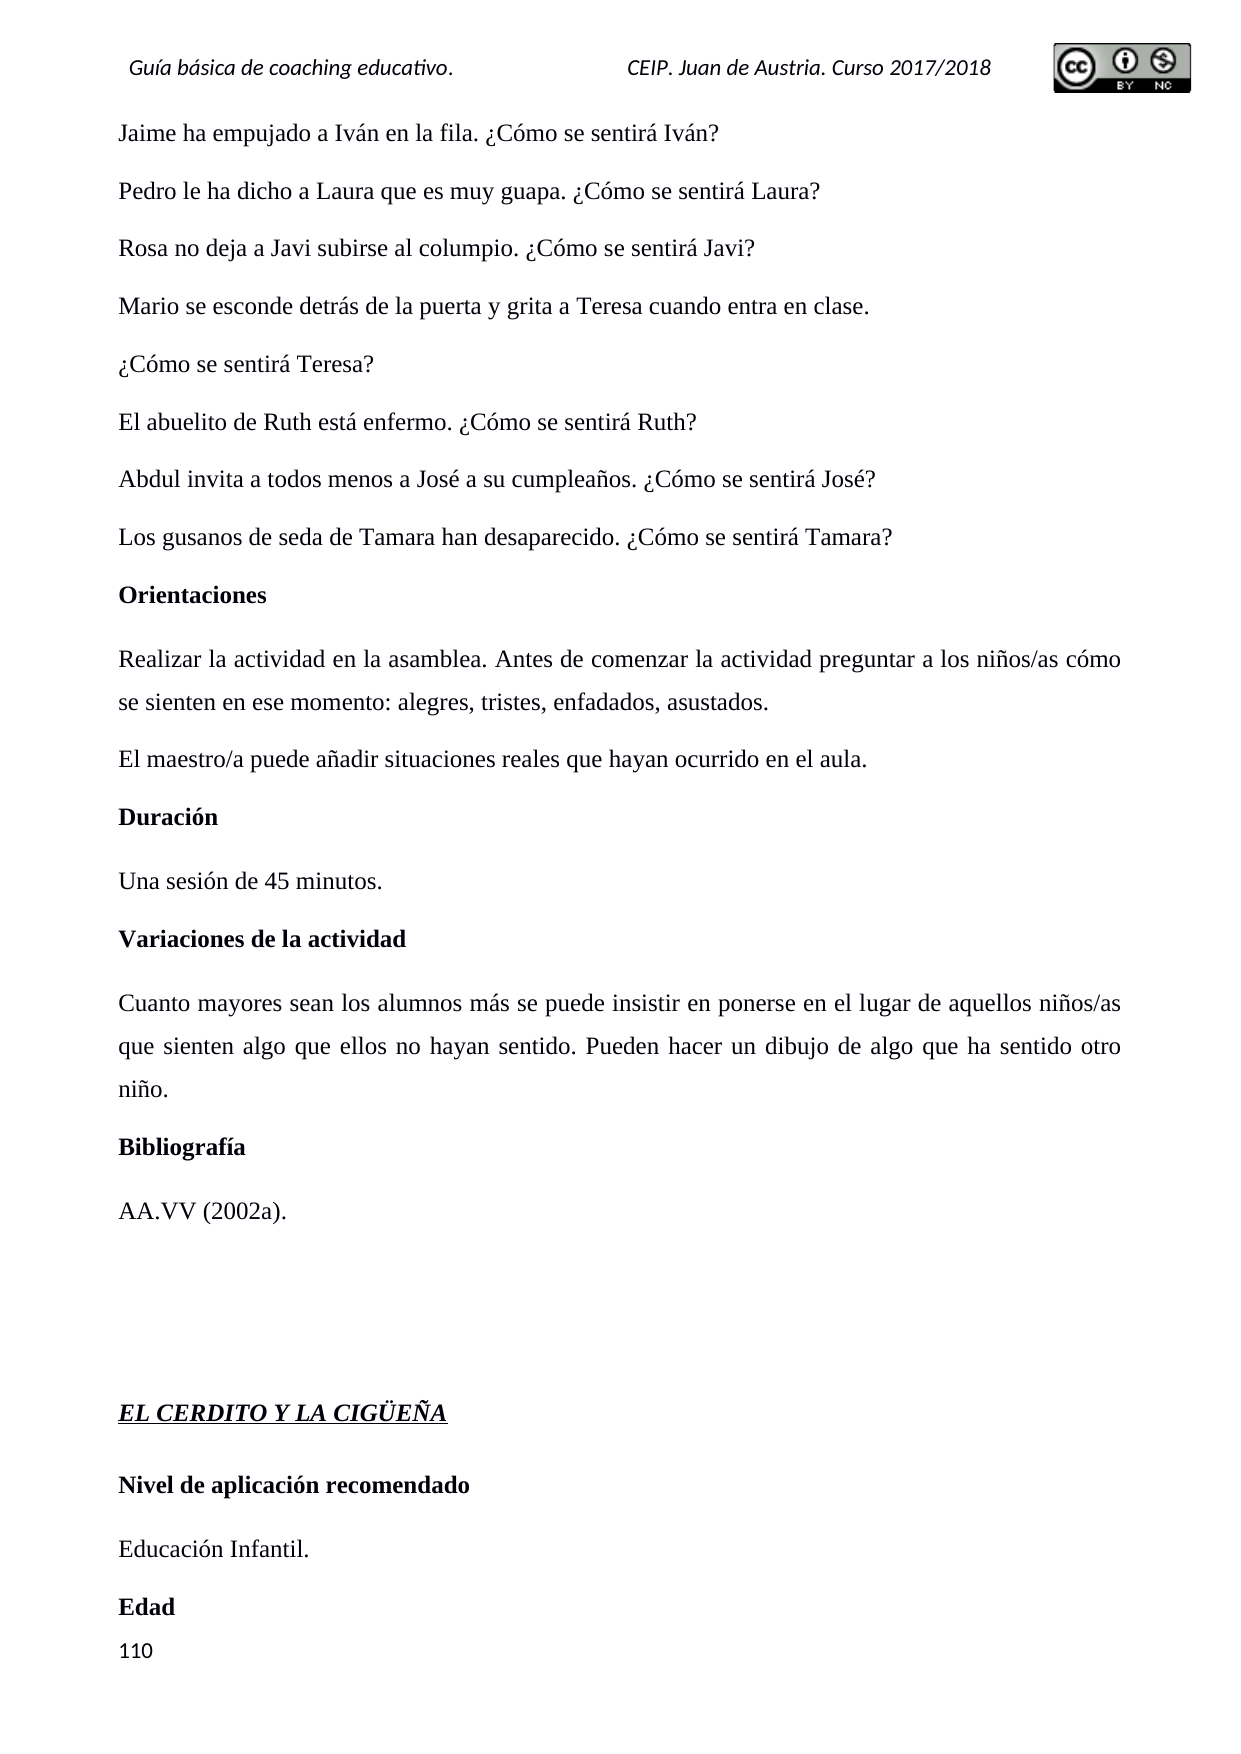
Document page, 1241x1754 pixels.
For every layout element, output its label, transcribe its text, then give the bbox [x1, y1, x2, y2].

list El maestro/a puede añadir situaciones reales que hayan ocurrido en el aula. [118, 744, 1122, 773]
subtitle Bibliografía [118, 1132, 1122, 1161]
list Cuanto mayores sean los alumnos más se puede insistir en ponerse en el lugar de aquellos niños/as que sienten algo que ellos no hayan sentido. Pueden hacer un dibujo de algo que ha sentido otro niño. [118, 988, 1122, 1103]
list Una sesión de 45 minutos. [118, 866, 1122, 895]
subtitle EL CERDITO Y LA CIGÜEÑA [118, 1398, 1122, 1427]
list Realizar la actividad en la asamblea. Antes de comenzar la actividad preguntar a los niños/as cómo se sienten en ese momento: alegres, tristes, enfadados, asustados. [118, 644, 1122, 716]
subtitle Nivel de aplicación recomendado [118, 1470, 1122, 1499]
list Educación Infantil. [118, 1534, 1122, 1563]
list AA.VV (2002a). [118, 1196, 1122, 1224]
list Mario se esconde detrás de la puerta y grita a Teresa cuando entra en clase. [118, 291, 1122, 320]
subtitle Orientaciones [118, 580, 1122, 608]
subtitle Duración [118, 802, 1122, 831]
list Jaime ha empujado a Iván en la fila. ¿Cómo se sentirá Iván? [118, 118, 1122, 147]
list Abdul invita a todos menos a José a su cumpleaños. ¿Cómo se sentirá José? [118, 464, 1122, 493]
subtitle Edad [118, 1592, 1122, 1621]
list Rosa no deja a Javi subirse al columpio. ¿Cómo se sentirá Javi? [118, 233, 1122, 262]
list ¿Cómo se sentirá Teresa? [118, 349, 1122, 378]
list Pedro le ha dicho a Laura que es muy guapa. ¿Cómo se sentirá Laura? [118, 176, 1122, 204]
subtitle Variaciones de la actividad [118, 924, 1122, 953]
list Los gusanos de seda de Tamara han desaparecido. ¿Cómo se sentirá Tamara? [118, 522, 1122, 551]
picture [1053, 43, 1192, 93]
list El abuelito de Ruth está enfermo. ¿Cómo se sentirá Ruth? [118, 407, 1122, 435]
